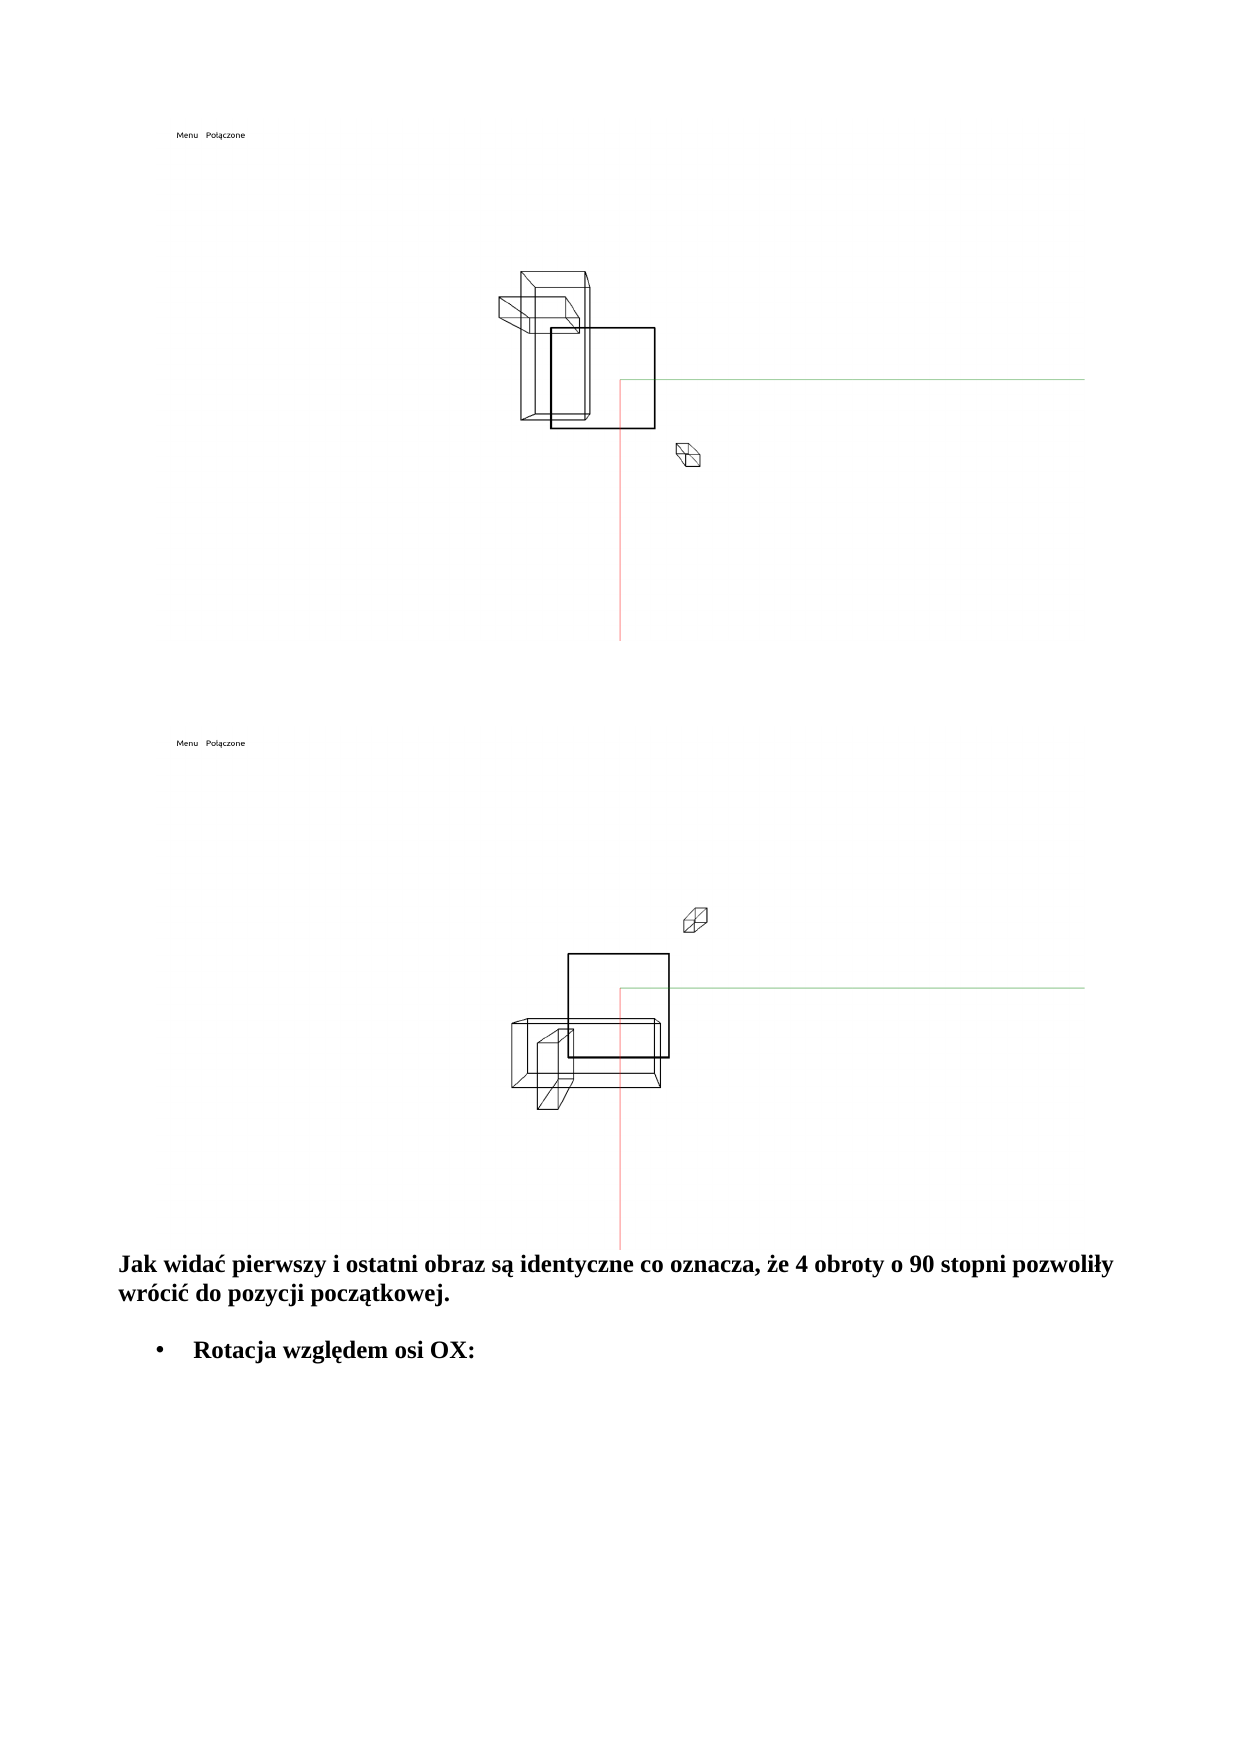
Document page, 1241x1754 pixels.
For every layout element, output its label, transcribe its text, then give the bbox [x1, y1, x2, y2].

picture [155, 118, 1085, 641]
picture [155, 726, 1085, 1250]
list Rotacja względem osi OX: [156, 1336, 1122, 1364]
text Jak widać pierwszy i ostatni obraz są identyczne co oznacza, że 4 obroty o 90 stopni pozwoliły wrócić do pozycji początkowej. [118, 1189, 1122, 1307]
